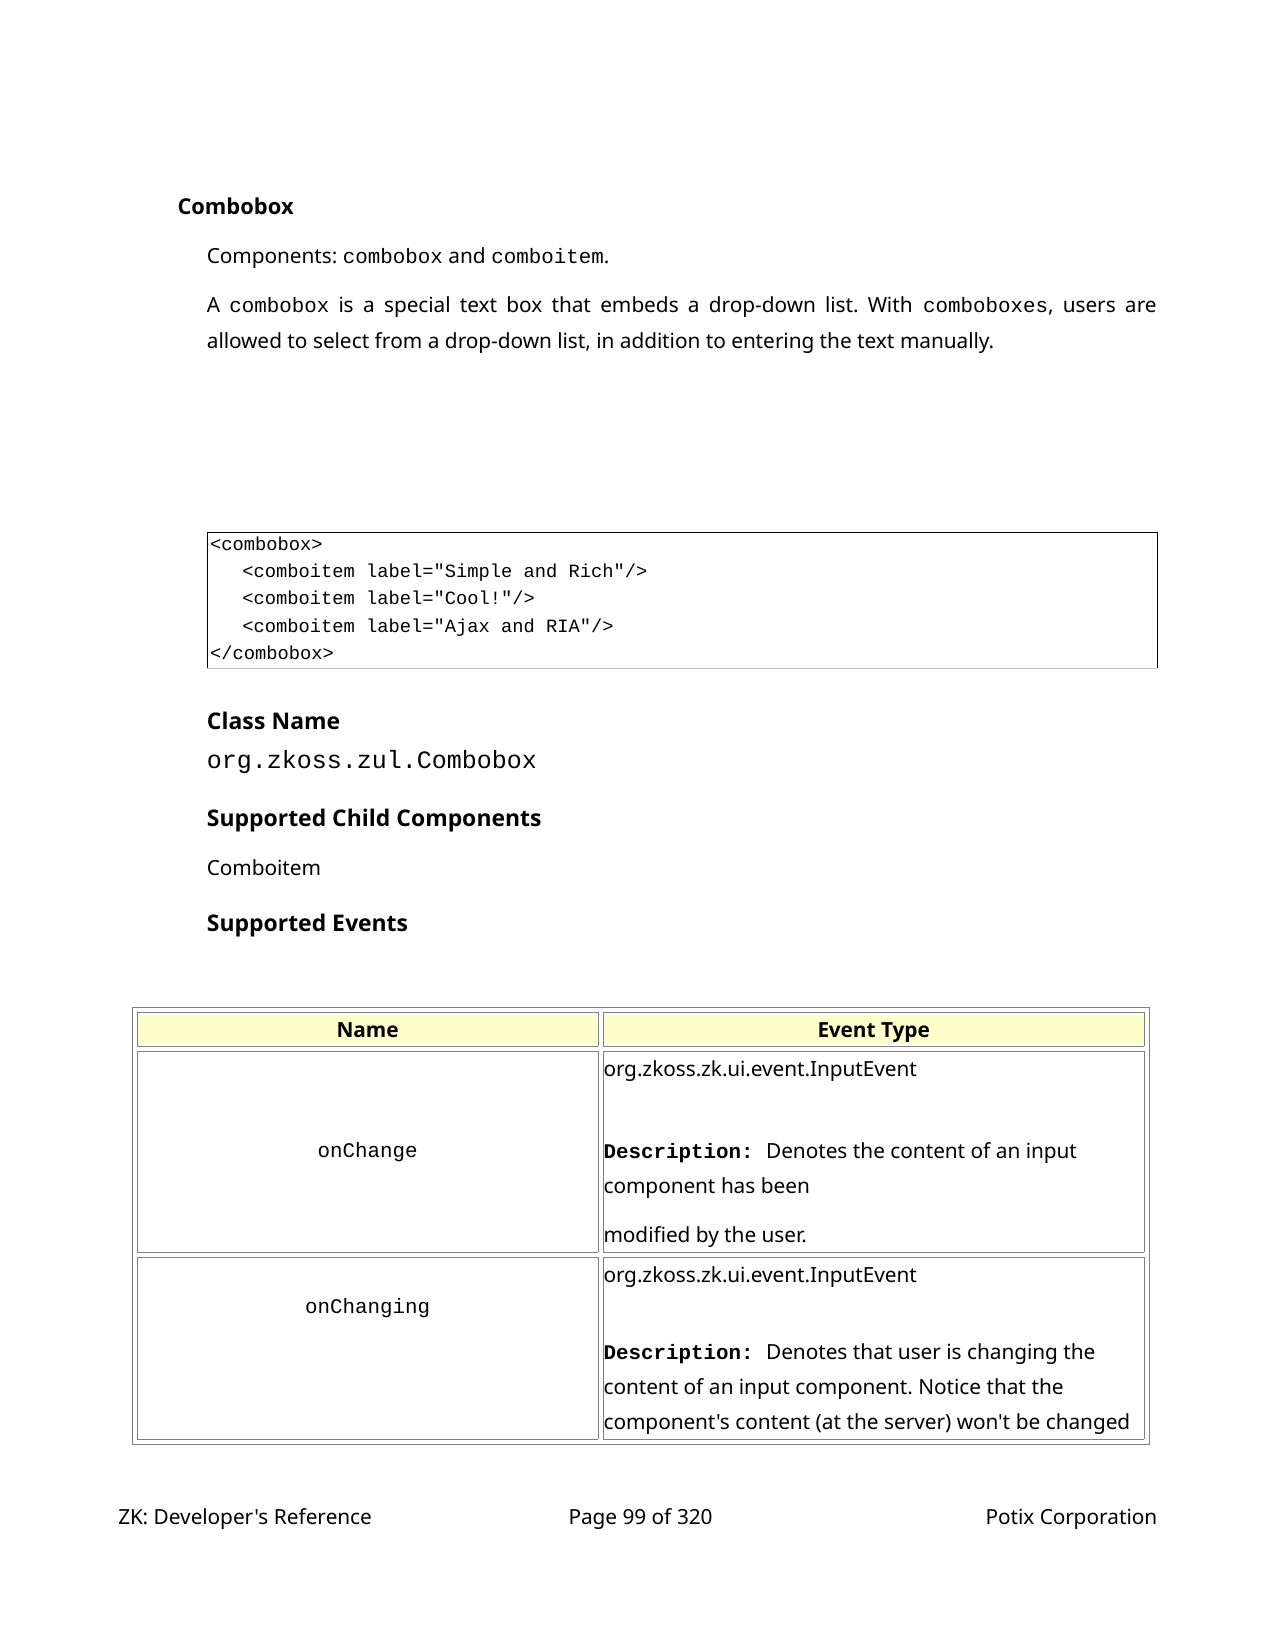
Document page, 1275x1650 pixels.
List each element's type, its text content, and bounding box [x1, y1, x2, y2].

subtitle Supported Child Components [207, 801, 1157, 833]
subtitle Combobox [177, 191, 1157, 221]
subtitle Supported Events [207, 907, 1157, 938]
text </combobox> [208, 641, 1157, 668]
table_cell onChanging [134, 1252, 600, 1439]
text A combobox is a special text box that embeds a drop-down list. With comboboxes, users are allowed to select from a drop-down list, in addition to entering the text manually. [207, 290, 1157, 354]
table_cell org.zkoss.zk.ui.event.InputEvent Description: Denotes that user is changing the content of an input component. Notice that the component's content (at the server) won't be changed [600, 1252, 1147, 1439]
table_header Name [134, 1008, 600, 1046]
text <comboitem label="Ajax and RIA"/> [208, 613, 1157, 638]
text Components: combobox and comboitem. [207, 241, 1157, 270]
text Comboitem [207, 853, 1157, 882]
table_header Event Type [600, 1008, 1147, 1046]
text org.zkoss.zul.Combobox [207, 748, 1157, 776]
subtitle Class Name [207, 704, 1157, 736]
text <comboitem label="Simple and Rich"/> [208, 559, 1157, 583]
table_cell org.zkoss.zk.ui.event.InputEvent Description: Denotes the content of an input component has been modified by the user. [600, 1046, 1147, 1252]
text <combobox> [208, 533, 1157, 556]
text <comboitem label="Cool!"/> [208, 586, 1157, 611]
table_cell onChange [134, 1046, 600, 1252]
